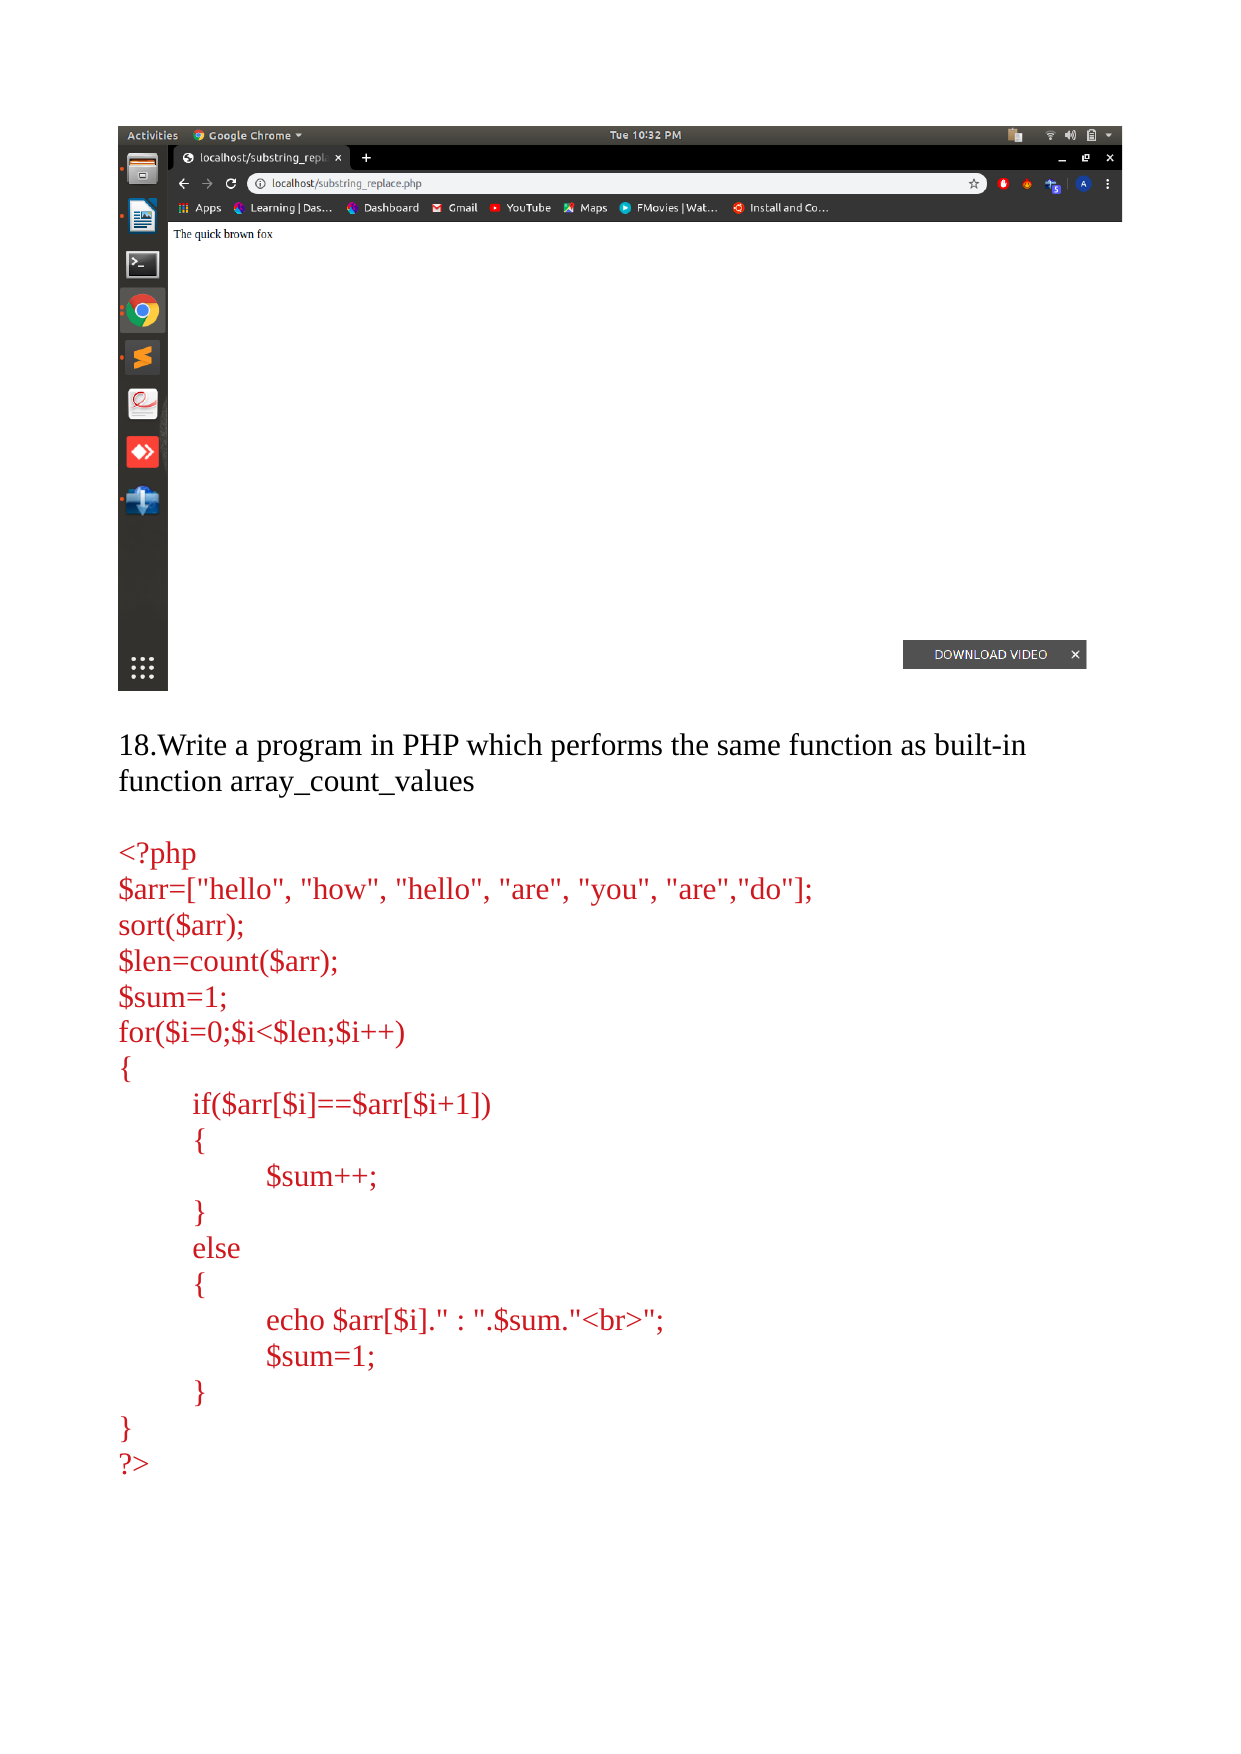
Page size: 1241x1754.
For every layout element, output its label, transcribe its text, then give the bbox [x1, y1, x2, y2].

text $arr=["hello", "how", "hello", "are", "you", "are","do"]; [118, 870, 1122, 906]
text if($arr[$i]==$arr[$i+1]) [118, 1086, 1122, 1122]
text } [118, 1373, 1122, 1409]
text <?php [118, 834, 1122, 870]
text else [118, 1229, 1122, 1265]
text ?> [118, 1445, 1122, 1481]
text $len=count($arr); [118, 942, 1122, 978]
text for($i=0;$i<$len;$i++) [118, 1014, 1122, 1050]
text { [118, 1265, 1122, 1301]
text echo $arr[$i]." : ".$sum."<br>"; [118, 1301, 1122, 1337]
text $sum++; [118, 1157, 1122, 1193]
text } [118, 1193, 1122, 1229]
text $sum=1; [118, 978, 1122, 1014]
text sort($arr); [118, 906, 1122, 942]
text $sum=1; [118, 1337, 1122, 1373]
picture [118, 126, 1123, 691]
text 18.Write a program in PHP which performs the same function as built-in function array_count_values [118, 726, 1122, 798]
text } [118, 1409, 1122, 1445]
text { [118, 1122, 1122, 1157]
text { [118, 1050, 1122, 1086]
